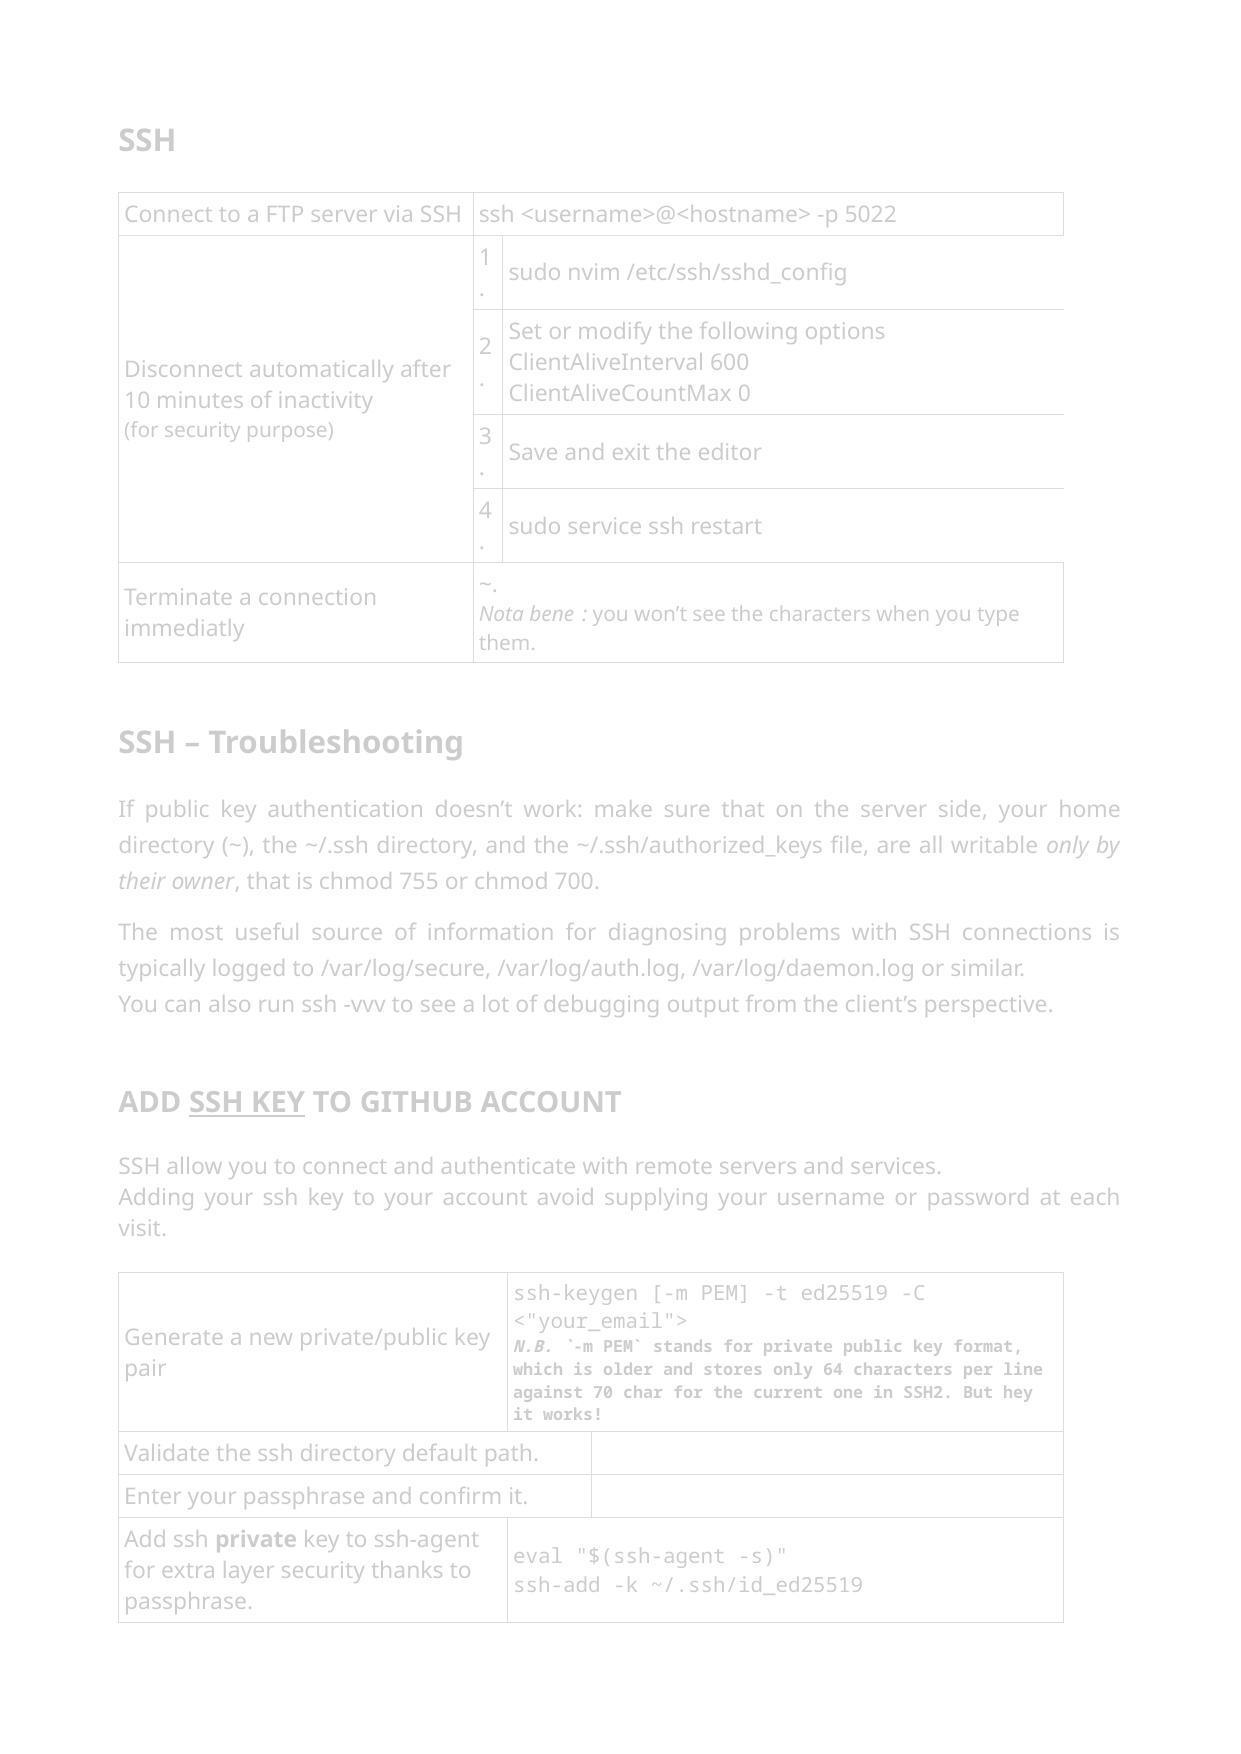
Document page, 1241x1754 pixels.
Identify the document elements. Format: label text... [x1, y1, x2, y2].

text The most useful source of information for diagnosing problems with SSH connections is typically logged to /var/log/secure, /var/log/auth.log, /var/log/daemon.log or similar. [118, 916, 1122, 983]
table_cell eval "$(ssh-agent -s)" ssh-add -k ~/.ssh/id_ed25519 [508, 1518, 1063, 1622]
text ADD SSH KEY TO GITHUB ACCOUNT [118, 1081, 1122, 1121]
table_cell 1. [474, 236, 502, 309]
table_cell 2. [474, 310, 502, 414]
table_cell Validate the ssh directory default path. [119, 1432, 591, 1474]
table_cell Disconnect automatically after 10 minutes of inactivity (for security purpose) [119, 236, 473, 562]
table_cell sudo service ssh restart [503, 489, 1063, 562]
table_cell Enter your passphrase and confirm it. [119, 1475, 591, 1517]
table_cell Terminate a connection immediatly [119, 563, 473, 662]
table_cell sudo nvim /etc/ssh/sshd_config [503, 236, 1063, 309]
table_cell [592, 1475, 1063, 1517]
text You can also run ssh -vvv to see a lot of debugging output from the client’s perspective. [118, 988, 1122, 1019]
table_cell ~. Nota bene : you won’t see the characters when you type them. [474, 563, 1063, 662]
table_cell [592, 1432, 1063, 1474]
text SSH [118, 118, 1122, 161]
text SSH allow you to connect and authenticate with remote servers and services. [118, 1149, 1122, 1181]
table_cell Add ssh private key to ssh-agent for extra layer security thanks to passphrase. [119, 1518, 507, 1622]
text SSH – Troubleshooting [118, 719, 1122, 762]
text Adding your ssh key to your account avoid supplying your username or password at each visit. [118, 1181, 1122, 1243]
table_header ssh <username>@<hostname> -p 5022 [474, 193, 1063, 235]
table_header ssh-keygen [-m PEM] -t ed25519 -C <"your_email"> N.B. `-m PEM` stands for private public key format, which is older and stores only 64 characters per line against 70 char for the current one in SSH2. But hey it works! [508, 1273, 1063, 1431]
table_header Generate a new private/public key pair [119, 1273, 507, 1431]
text If public key authentication doesn’t work: make sure that on the server side, your home directory (~), the ~/.ssh directory, and the ~/.ssh/authorized_keys file, are all writable only by their owner, that is chmod 755 or chmod 700. [118, 793, 1122, 897]
table_cell 4. [474, 489, 502, 562]
table_cell 3. [474, 415, 502, 488]
table_cell Save and exit the editor [503, 415, 1063, 488]
table_cell Set or modify the following options ClientAliveInterval 600 ClientAliveCountMax 0 [503, 310, 1063, 414]
table_header Connect to a FTP server via SSH [119, 193, 473, 235]
